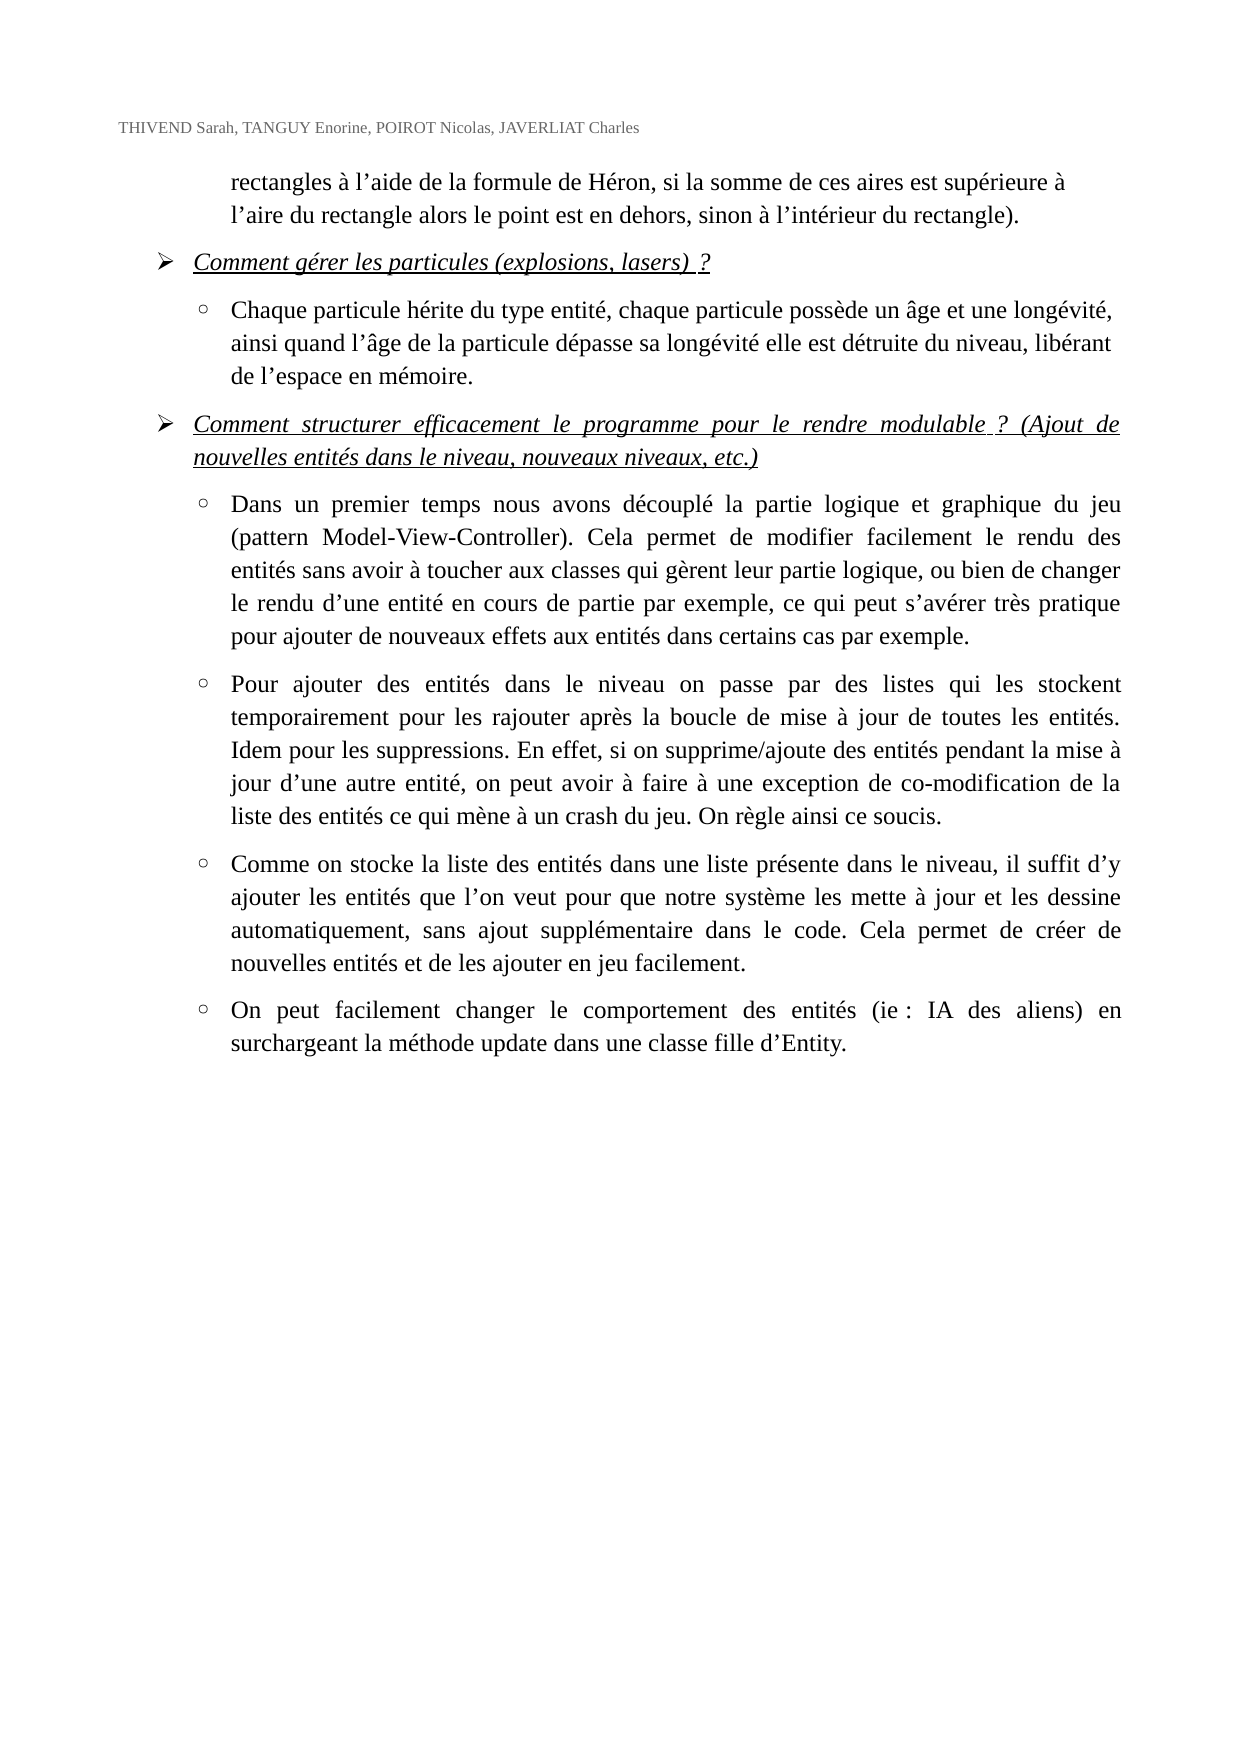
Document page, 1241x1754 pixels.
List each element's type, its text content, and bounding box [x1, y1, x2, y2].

list On peut facilement changer le comportement des entités (ie : IA des aliens) en surchargeant la méthode update dans une classe fille d’Entity. [193, 995, 1122, 1057]
list Pour ajouter des entités dans le niveau on passe par des listes qui les stockent temporairement pour les rajouter après la boucle de mise à jour de toutes les entités. Idem pour les suppressions. En effet, si on supprime/ajoute des entités pendant la mise à jour d’une autre entité, on peut avoir à faire à une exception de co-modification de la liste des entités ce qui mène à un crash du jeu. On règle ainsi ce soucis. [193, 669, 1122, 830]
list Chaque particule hérite du type entité, chaque particule possède un âge et une longévité, ainsi quand l’âge de la particule dépasse sa longévité elle est détruite du niveau, libérant de l’espace en mémoire. [193, 295, 1122, 390]
list Dans un premier temps nous avons découplé la partie logique et graphique du jeu (pattern Model-View-Controller). Cela permet de modifier facilement le rendu des entités sans avoir à toucher aux classes qui gèrent leur partie logique, ou bien de changer le rendu d’une entité en cours de partie par exemple, ce qui peut s’avérer très pratique pour ajouter de nouveaux effets aux entités dans certains cas par exemple. [193, 489, 1122, 650]
list rectangles à l’aide de la formule de Héron, si la somme de ces aires est supérieure à l’aire du rectangle alors le point est en dehors, sinon à l’intérieur du rectangle). [193, 167, 1122, 228]
list Comme on stocke la liste des entités dans une liste présente dans le niveau, il suffit d’y ajouter les entités que l’on veut pour que notre système les mette à jour et les dessine automatiquement, sans ajout supplémentaire dans le code. Cela permet de créer de nouvelles entités et de les ajouter en jeu facilement. [193, 849, 1122, 976]
list Comment structurer efficacement le programme pour le rendre modulable ? (Ajout de nouvelles entités dans le niveau, nouveaux niveaux, etc.) [156, 409, 1122, 470]
list Comment gérer les particules (explosions, lasers) ? [156, 247, 1122, 276]
